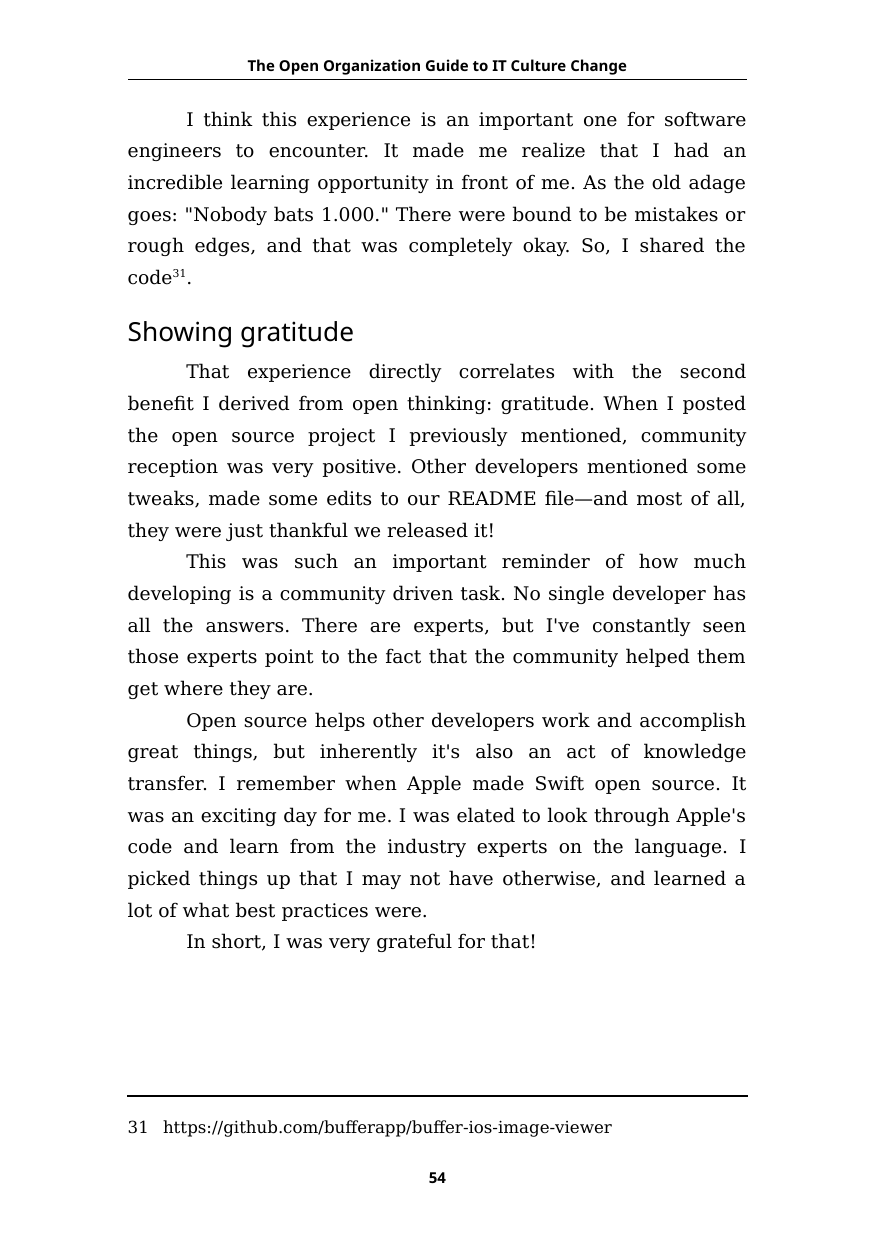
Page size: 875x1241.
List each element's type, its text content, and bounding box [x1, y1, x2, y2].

text Open source helps other developers work and accomplish great things, but inherently it's also an act of knowledge transfer. I remember when Apple made Swift open source. It was an exciting day for me. I was elated to look through Apple's code and learn from the industry experts on the language. I picked things up that I may not have otherwise, and learned a lot of what best practices were. [127, 710, 747, 922]
subtitle Showing gratitude [127, 313, 747, 349]
text This was such an important reminder of how much developing is a community driven task. No single developer has all the answers. There are experts, but I've constantly seen those experts point to the fact that the community helped them get where they are. [127, 552, 747, 700]
text In short, I was very grateful for that! [127, 932, 747, 953]
text https://github.com/bufferapp/buffer-ios-image-viewer [127, 1118, 747, 1138]
text That experience directly correlates with the second benefit I derived from open thinking: gratitude. When I posted the open source project I previously mentioned, community reception was very positive. Other developers mentioned some tweaks, made some edits to our README file—and most of all, they were just thankful we released it! [127, 362, 747, 542]
text I think this experience is an important one for software engineers to encounter. It made me realize that I had an incredible learning opportunity in front of me. As the old adage goes: "Nobody bats 1.000." There were bound to be mistakes or rough edges, and that was completely okay. So, I shared the code. [127, 109, 747, 289]
